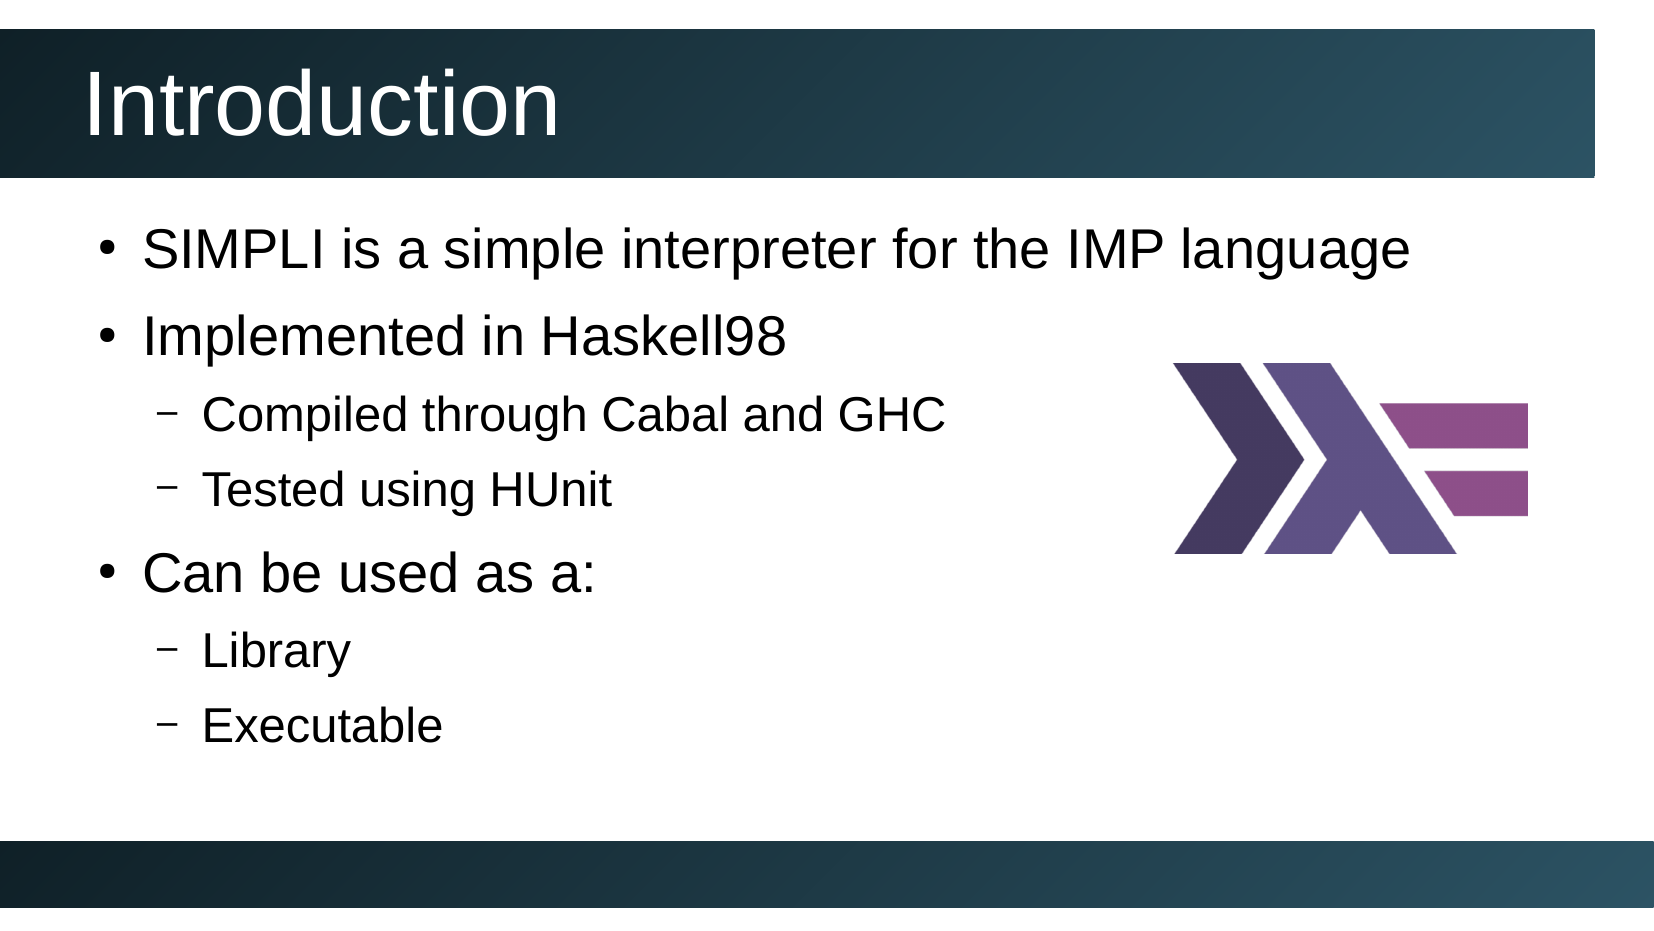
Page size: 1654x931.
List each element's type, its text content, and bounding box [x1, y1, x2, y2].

picture [1147, 363, 1528, 554]
title Introduction [82, 29, 1595, 178]
list SIMPLI is a simple interpreter for the IMP language Implemented in Haskell98 Compiled through Cabal and GHC Tested using HUnit Can be used as a: Library Executable [82, 217, 1571, 758]
